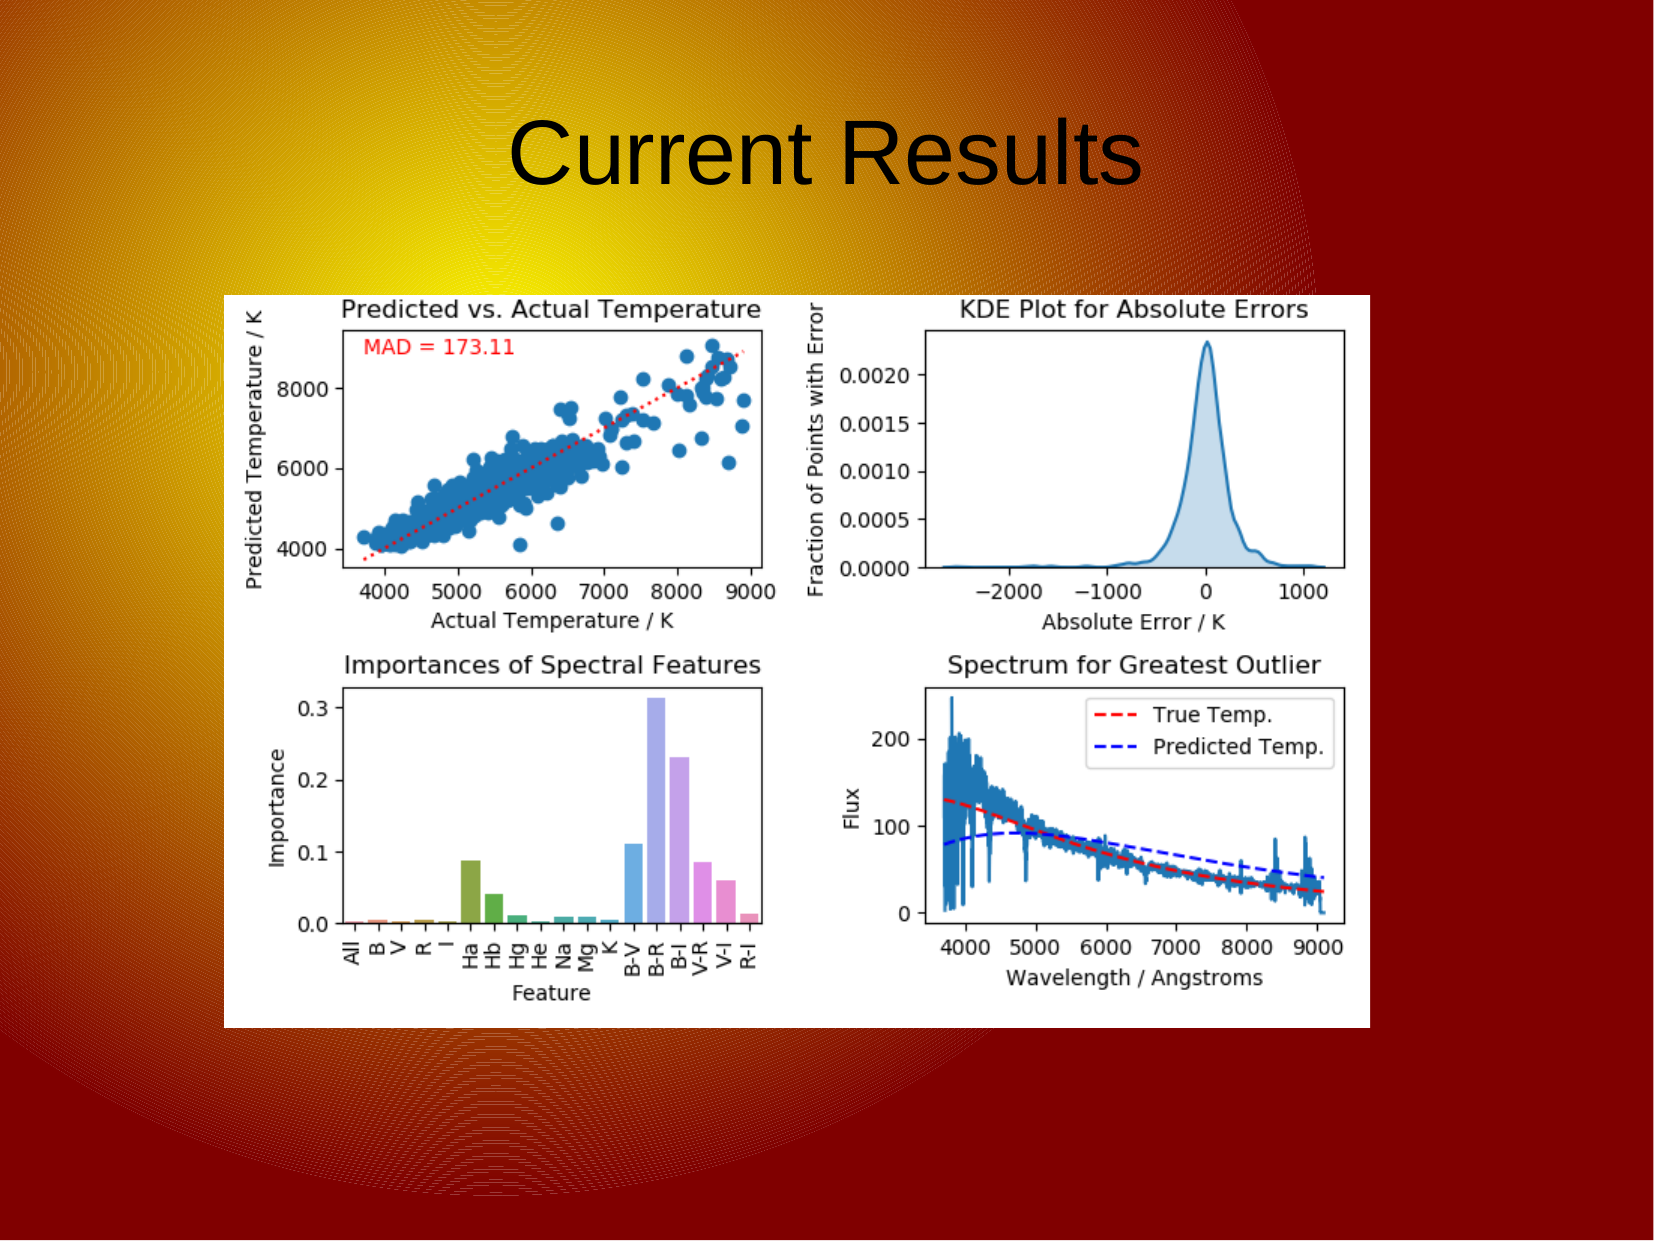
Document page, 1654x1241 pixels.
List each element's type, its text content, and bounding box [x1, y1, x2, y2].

title Current Results [82, 49, 1571, 257]
picture [224, 295, 1371, 1028]
